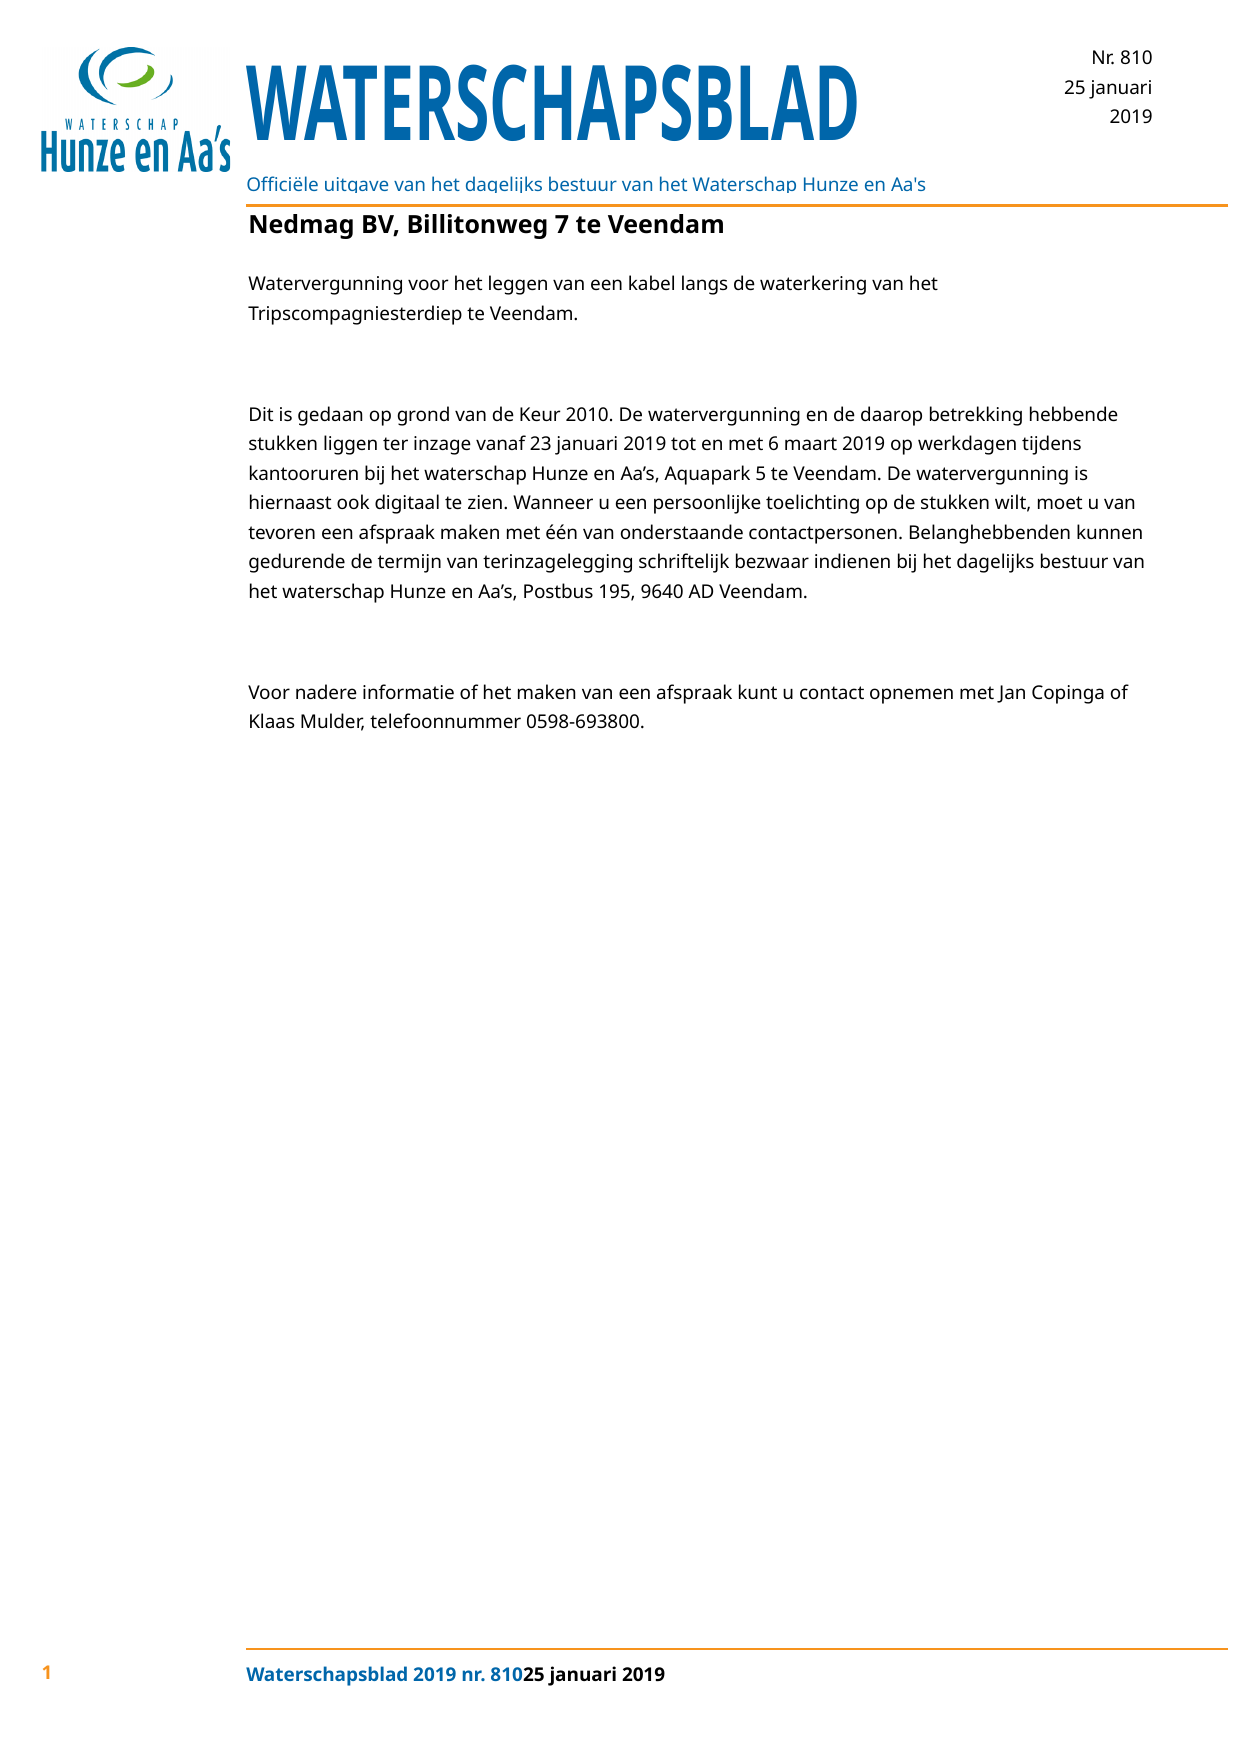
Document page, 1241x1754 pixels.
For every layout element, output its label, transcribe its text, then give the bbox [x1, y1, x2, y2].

picture [41, 47, 231, 172]
picture [226, 145, 231, 156]
picture [47, 154, 51, 172]
picture [183, 163, 191, 172]
text Voor nadere informatie of het maken van een afspraak kunt u contact opnemen met Jan Copinga of Klaas Mulder, telefoonnummer 0598-693800. [248, 679, 1152, 734]
text Nedmag BV, Billitonweg 7 te Veendam [248, 207, 1152, 241]
text Dit is gedaan op grond van de Keur 2010. De watervergunning en de daarop betrekking hebbende stukken liggen ter inzage vanaf 23 januari 2019 tot en met 6 maart 2019 op werkdagen tijdens kantooruren bij het waterschap Hunze en Aa’s, Aquapark 5 te Veendam. De watervergunning is hiernaast ook digitaal te zien. Wanneer u een persoonlijke toelichting op de stukken wilt, moet u van tevoren een afspraak maken met één van onderstaande contactpersonen. Belanghebbenden kunnen gedurende de termijn van terinzagelegging schriftelijk bezwaar indienen bij het dagelijks bestuur van het waterschap Hunze en Aa’s, Postbus 195, 9640 AD Veendam. [248, 401, 1152, 604]
text Watervergunning voor het leggen van een kabel langs de waterkering van het Tripscompagniesterdiep te Veendam. [248, 270, 1152, 326]
